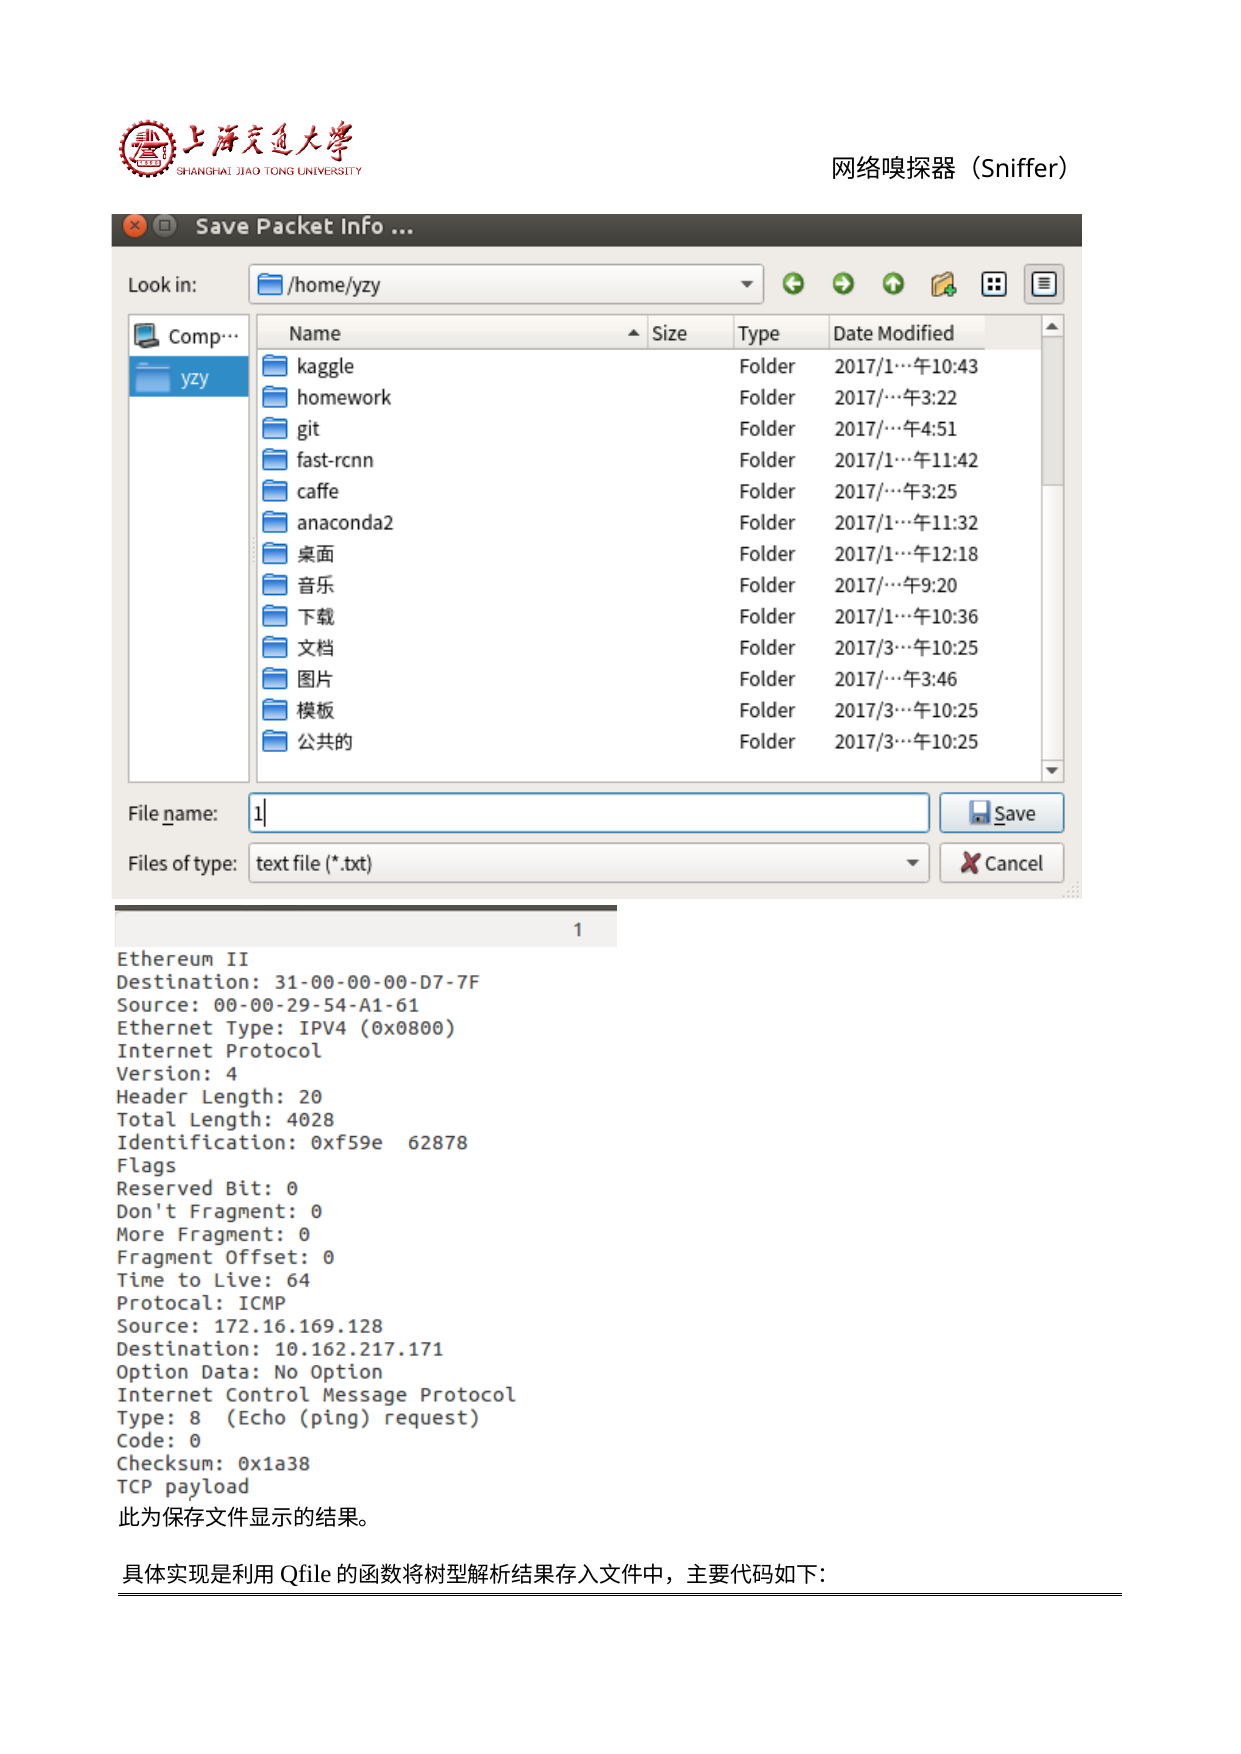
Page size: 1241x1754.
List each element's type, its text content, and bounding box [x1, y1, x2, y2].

picture [111, 214, 1082, 899]
text 具体实现是利用Qfile的函数将树型解析结果存入文件中，主要代码如下： [118, 1553, 1122, 1593]
text 此为保存文件显示的结果。 [118, 1501, 1122, 1532]
picture [118, 118, 362, 178]
picture [114, 905, 617, 1501]
